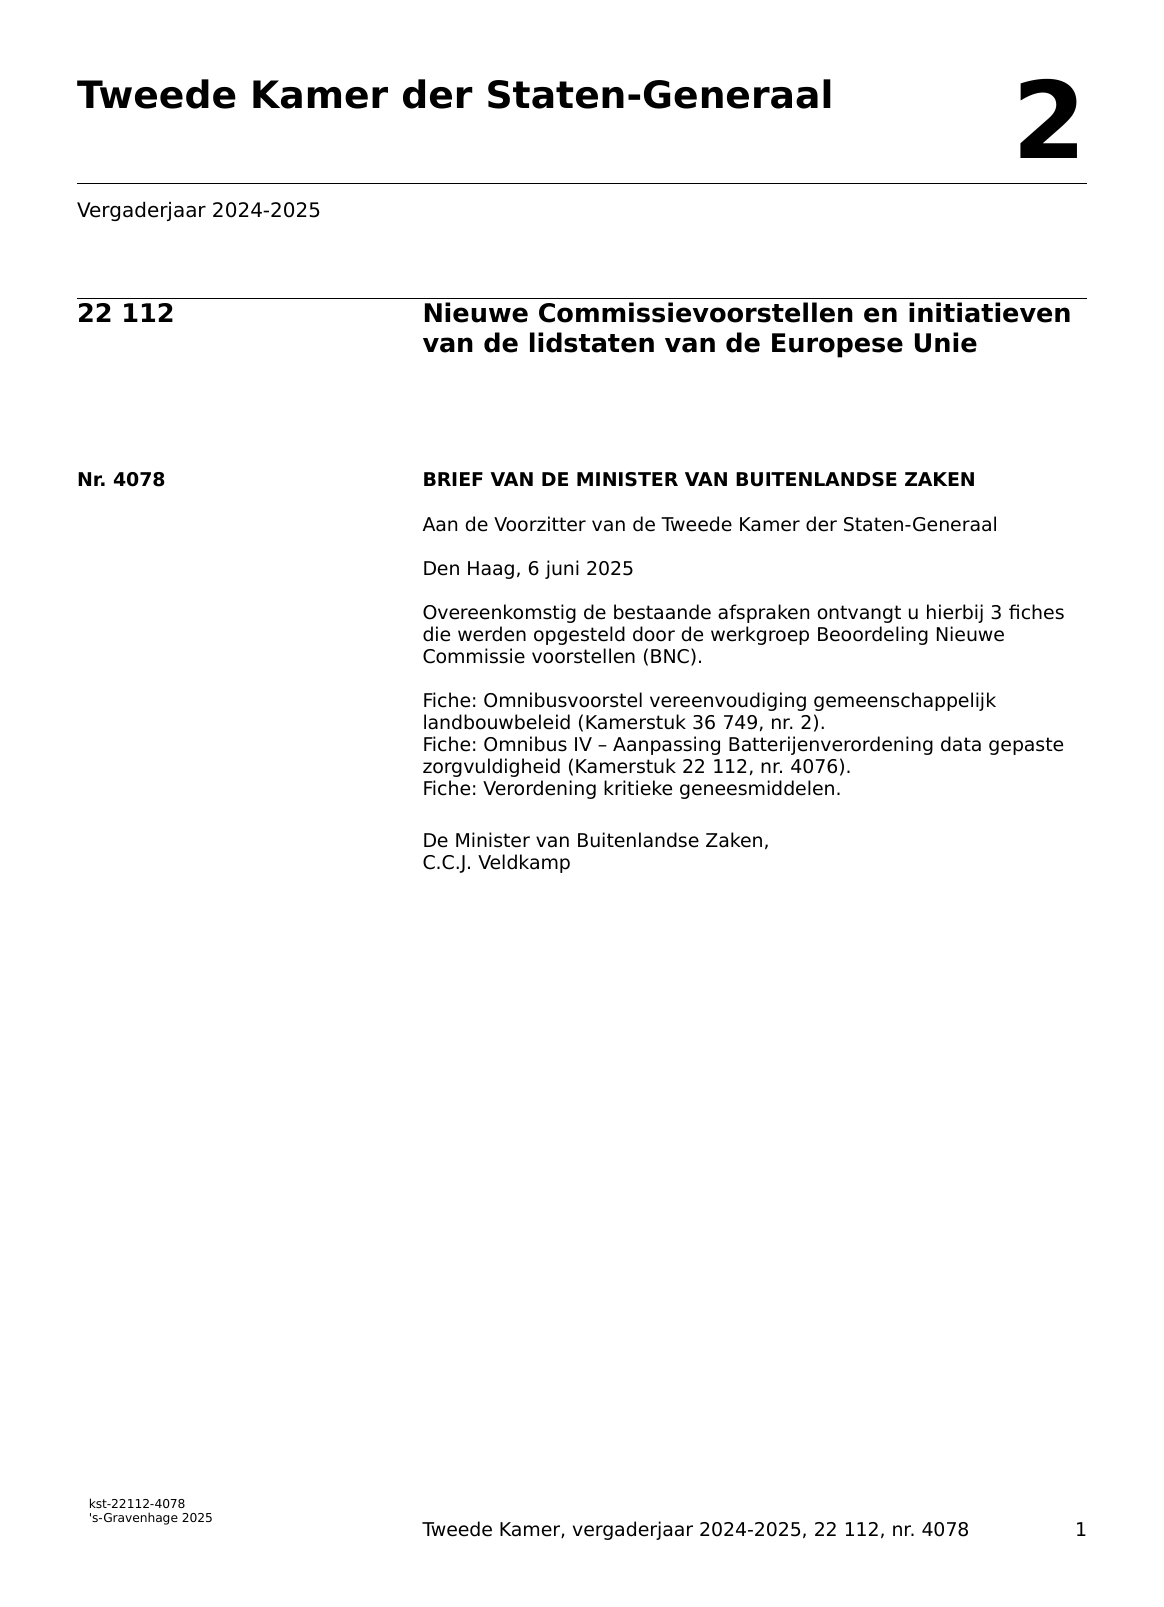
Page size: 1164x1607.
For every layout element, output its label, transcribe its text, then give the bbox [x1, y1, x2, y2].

table_header 2 [886, 59, 1087, 183]
subtitle Nr. 4078 BRIEF VAN DE MINISTER VAN BUITENLANDSE ZAKEN [77, 469, 1087, 491]
text Fiche: Omnibusvoorstel vereenvoudiging gemeenschappelijk landbouwbeleid (Kamerstuk 36 749, nr. 2). [422, 690, 1087, 734]
text Aan de Voorzitter van de Tweede Kamer der Staten-Generaal [422, 513, 1087, 536]
subtitle 22 112 Nieuwe Commissievoorstellen en initiatieven van de lidstaten van de Europese Unie [77, 299, 1087, 358]
text kst-22112-4078 [88, 1497, 323, 1511]
table_cell Vergaderjaar 2024-2025 [77, 184, 1087, 298]
text Fiche: Omnibus IV – Aanpassing Batterijenverordening data gepaste zorgvuldigheid (Kamerstuk 22 112, nr. 4076). [422, 734, 1087, 778]
text Fiche: Verordening kritieke geneesmiddelen. [422, 778, 1087, 800]
text De Minister van Buitenlandse Zaken, C.C.J. Veldkamp [422, 830, 1087, 874]
text Overeenkomstig de bestaande afspraken ontvangt u hierbij 3 fiches die werden opgesteld door de werkgroep Beoordeling Nieuwe Commissie voorstellen (BNC). [422, 602, 1087, 668]
table_header Tweede Kamer der Staten-Generaal [77, 59, 886, 183]
text Den Haag, 6 juni 2025 [422, 558, 1087, 580]
text 's-Gravenhage 2025 [88, 1511, 323, 1525]
